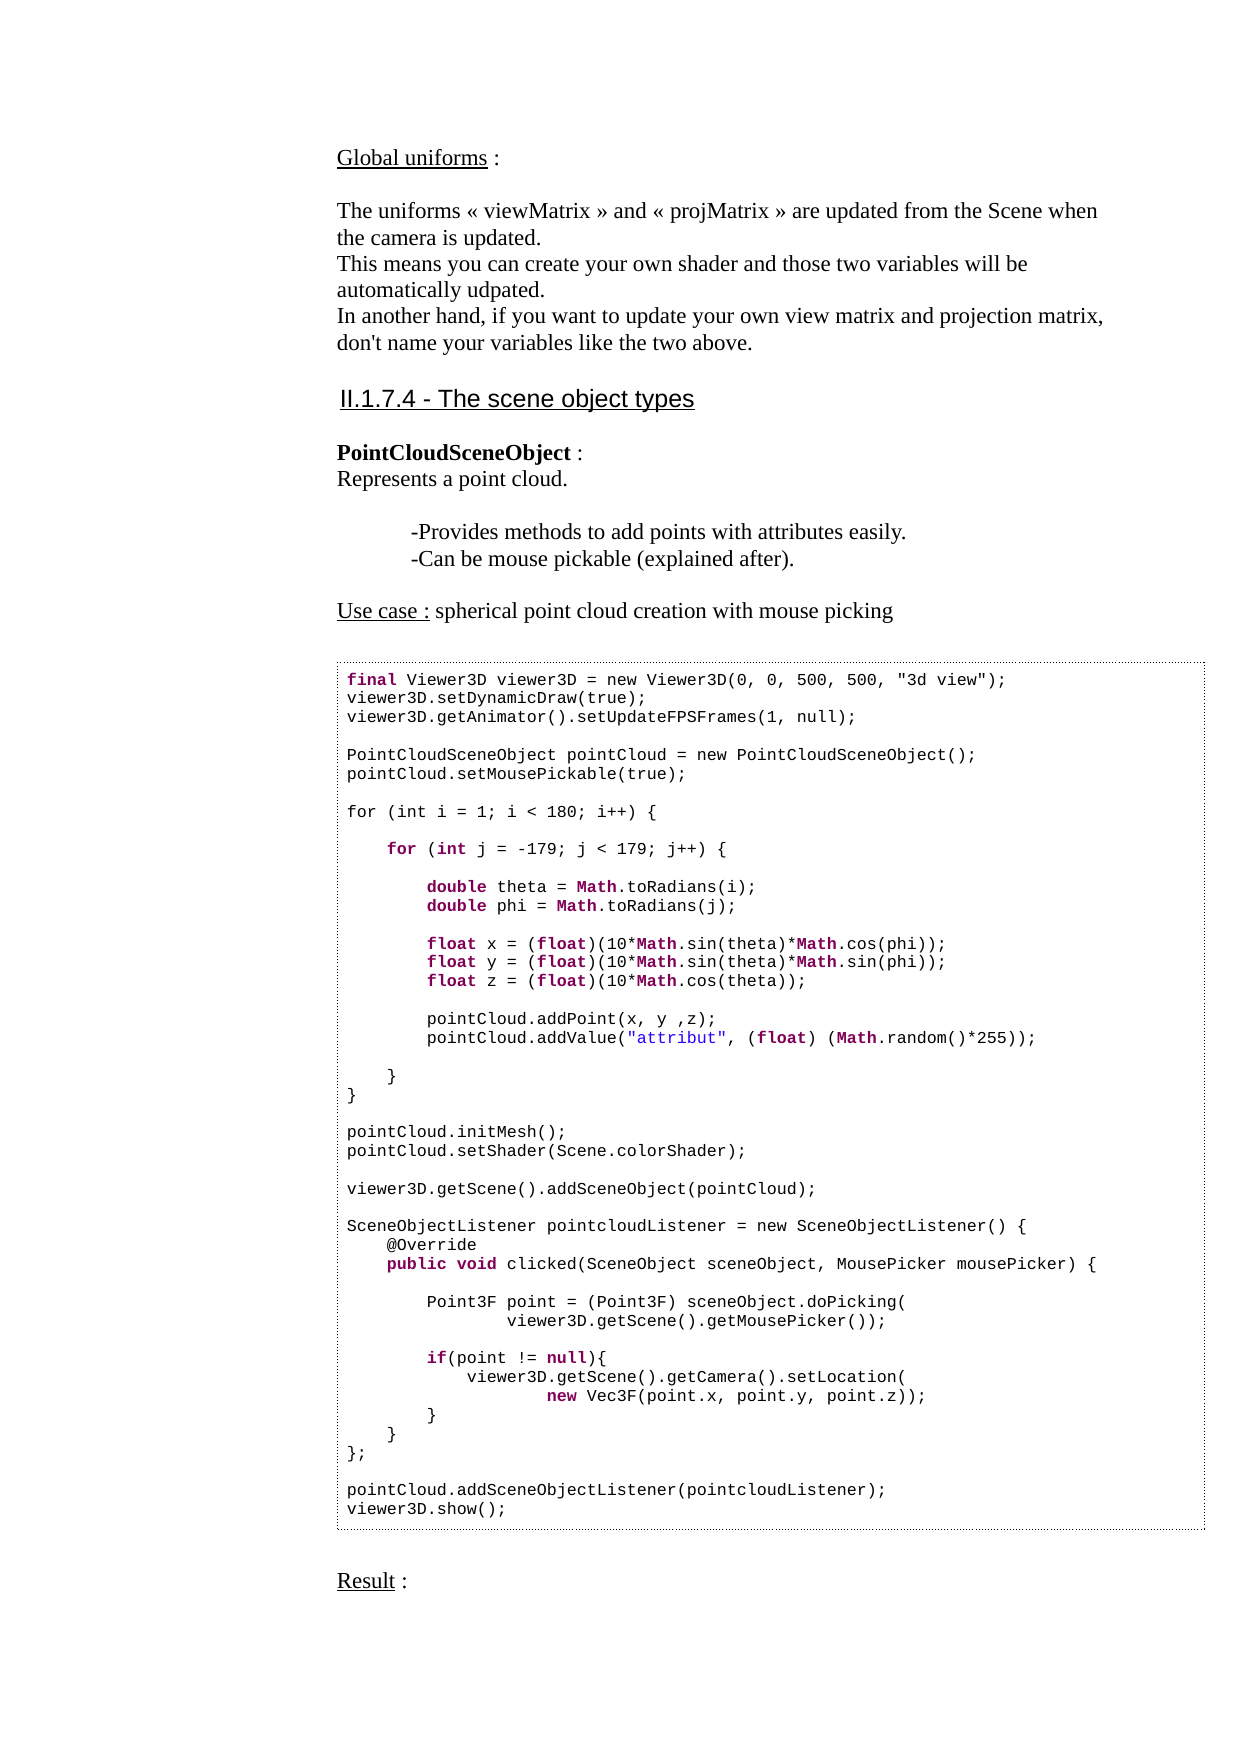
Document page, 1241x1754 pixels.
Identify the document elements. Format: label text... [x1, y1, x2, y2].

text In another hand, if you want to update your own view matrix and projection matrix, don't name your variables like the two above. [337, 303, 1122, 355]
text -Provides methods to add points with attributes easily. [337, 518, 1122, 544]
text double theta = Math.toRadians(i); [347, 879, 1195, 897]
text } [347, 1425, 1195, 1444]
text viewer3D.getScene().getCamera().setLocation( [347, 1369, 1195, 1388]
text viewer3D.getScene().addSceneObject(pointCloud); [347, 1180, 1195, 1199]
text pointCloud.addValue("attribut", (float) (Math.random()*255)); [347, 1029, 1195, 1048]
text } [347, 1407, 1195, 1425]
text II.1.7.4 - The scene object types [339, 384, 1122, 413]
text for (int i = 1; i < 180; i++) { [347, 803, 1195, 822]
text double phi = Math.toRadians(j); [347, 897, 1195, 916]
text float y = (float)(10*Math.sin(theta)*Math.sin(phi)); [347, 954, 1195, 973]
text This means you can create your own shader and those two variables will be automatically udpated. [337, 250, 1122, 303]
text SceneObjectListener pointcloudListener = new SceneObjectListener() { [347, 1218, 1195, 1237]
text Use case : spherical point cloud creation with mouse picking [337, 597, 1122, 624]
text pointCloud.setShader(Scene.colorShader); [347, 1143, 1195, 1161]
text for (int j = -179; j < 179; j++) { [347, 841, 1195, 860]
text viewer3D.show(); [347, 1501, 1195, 1520]
text }; [347, 1444, 1195, 1463]
text PointCloudSceneObject : [337, 439, 1122, 466]
text float x = (float)(10*Math.sin(theta)*Math.cos(phi)); [347, 935, 1195, 954]
text viewer3D.getScene().getMousePicker()); [347, 1312, 1195, 1331]
text -Can be mouse pickable (explained after). [337, 544, 1122, 571]
text pointCloud.addSceneObjectListener(pointcloudListener); [347, 1482, 1195, 1501]
text Global uniforms : [337, 144, 1122, 171]
text pointCloud.addPoint(x, y ,z); [347, 1011, 1195, 1029]
text viewer3D.setDynamicDraw(true); [347, 690, 1195, 709]
text Represents a point cloud. [337, 466, 1122, 492]
text } [347, 1067, 1195, 1086]
text if(point != null){ [347, 1350, 1195, 1369]
text PointCloudSceneObject pointCloud = new PointCloudSceneObject(); [347, 747, 1195, 766]
text } [347, 1086, 1195, 1105]
text @Override [347, 1237, 1195, 1256]
text public void clicked(SceneObject sceneObject, MousePicker mousePicker) { [347, 1256, 1195, 1274]
text new Vec3F(point.x, point.y, point.z)); [347, 1388, 1195, 1407]
text pointCloud.setMousePickable(true); [347, 766, 1195, 784]
text viewer3D.getAnimator().setUpdateFPSFrames(1, null); [347, 709, 1195, 728]
text Point3F point = (Point3F) sceneObject.doPicking( [347, 1293, 1195, 1312]
text float z = (float)(10*Math.cos(theta)); [347, 973, 1195, 992]
text pointCloud.initMesh(); [347, 1124, 1195, 1143]
text The uniforms « viewMatrix » and « projMatrix » are updated from the Scene when the camera is updated. [337, 197, 1122, 250]
text Result : [337, 1567, 1122, 1594]
text final Viewer3D viewer3D = new Viewer3D(0, 0, 500, 500, "3d view"); [347, 671, 1195, 690]
